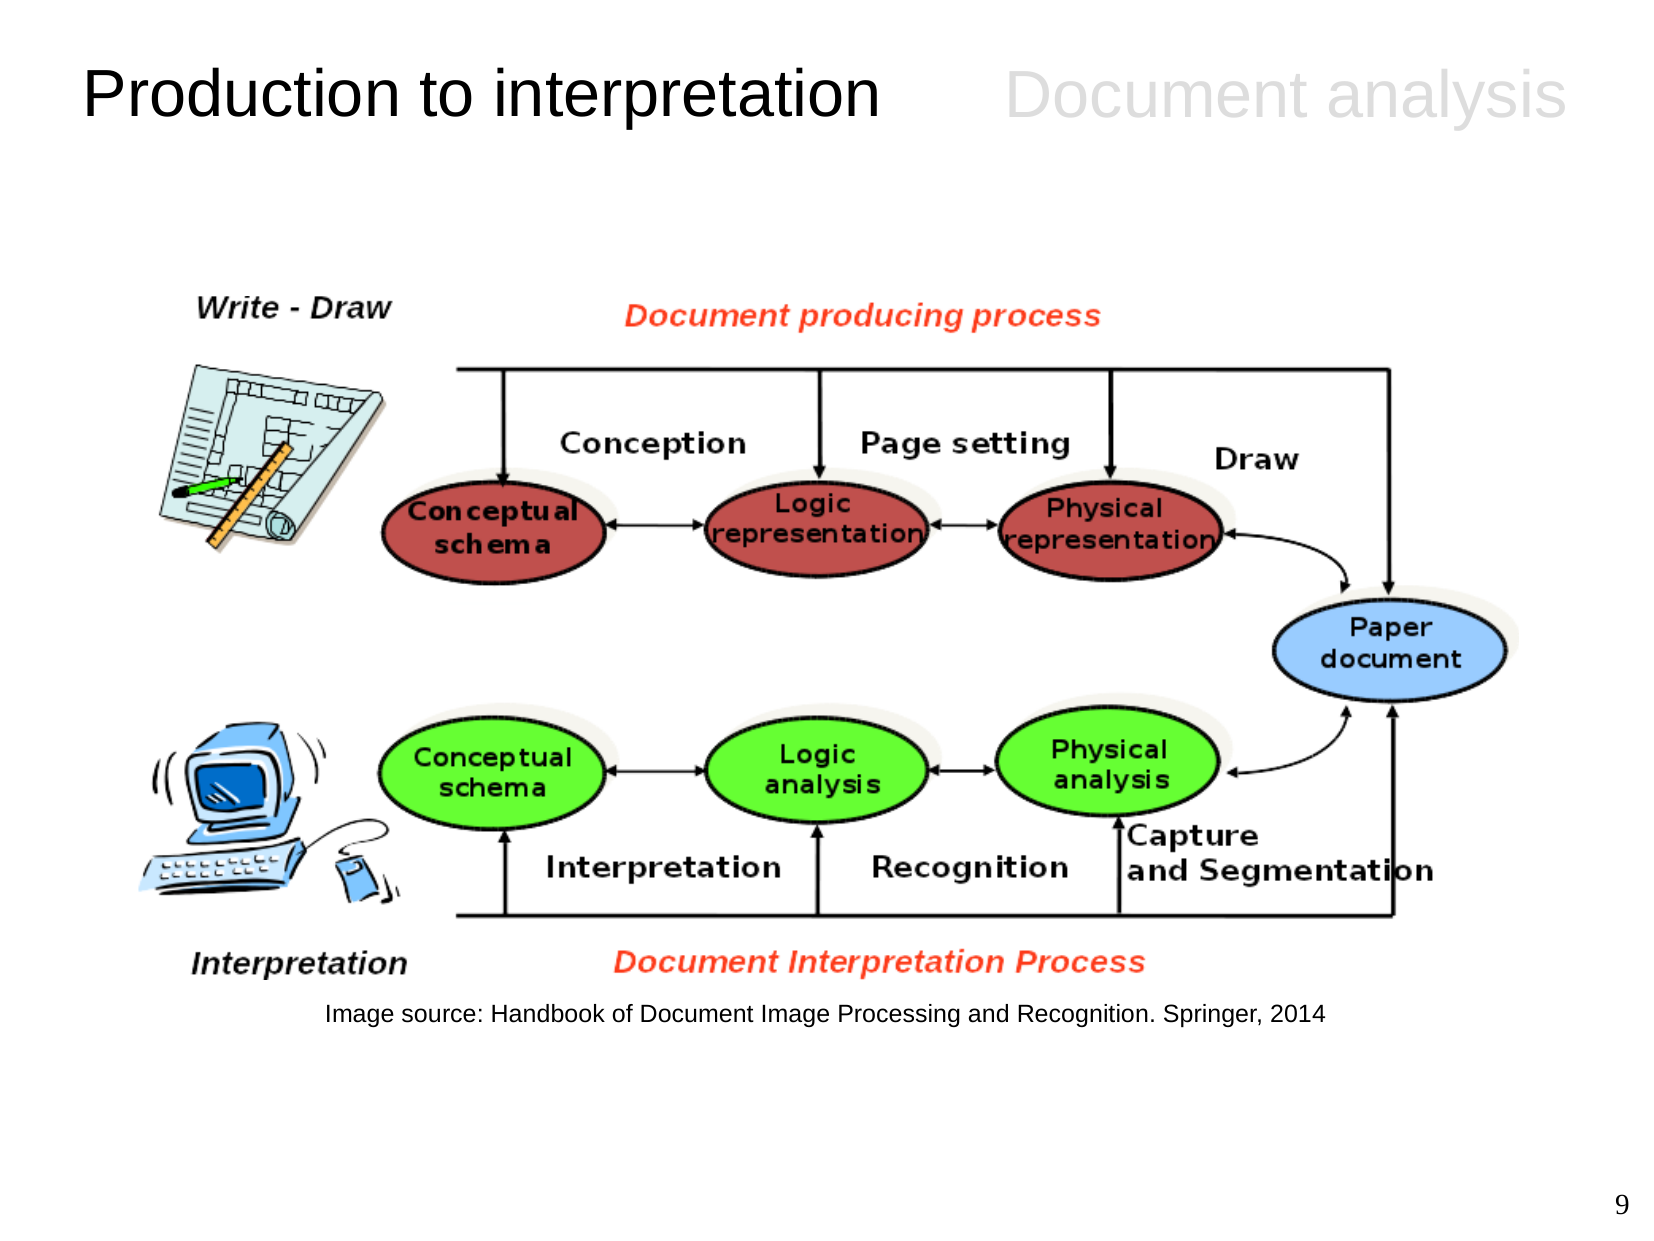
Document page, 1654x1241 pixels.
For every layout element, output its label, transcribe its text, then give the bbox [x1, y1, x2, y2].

text_box Image source: Handbook of Document Image Processing and Recognition. Springer, 2014 [183, 992, 1471, 1063]
picture [134, 295, 1520, 981]
title Production to interpretation [82, 47, 1571, 140]
